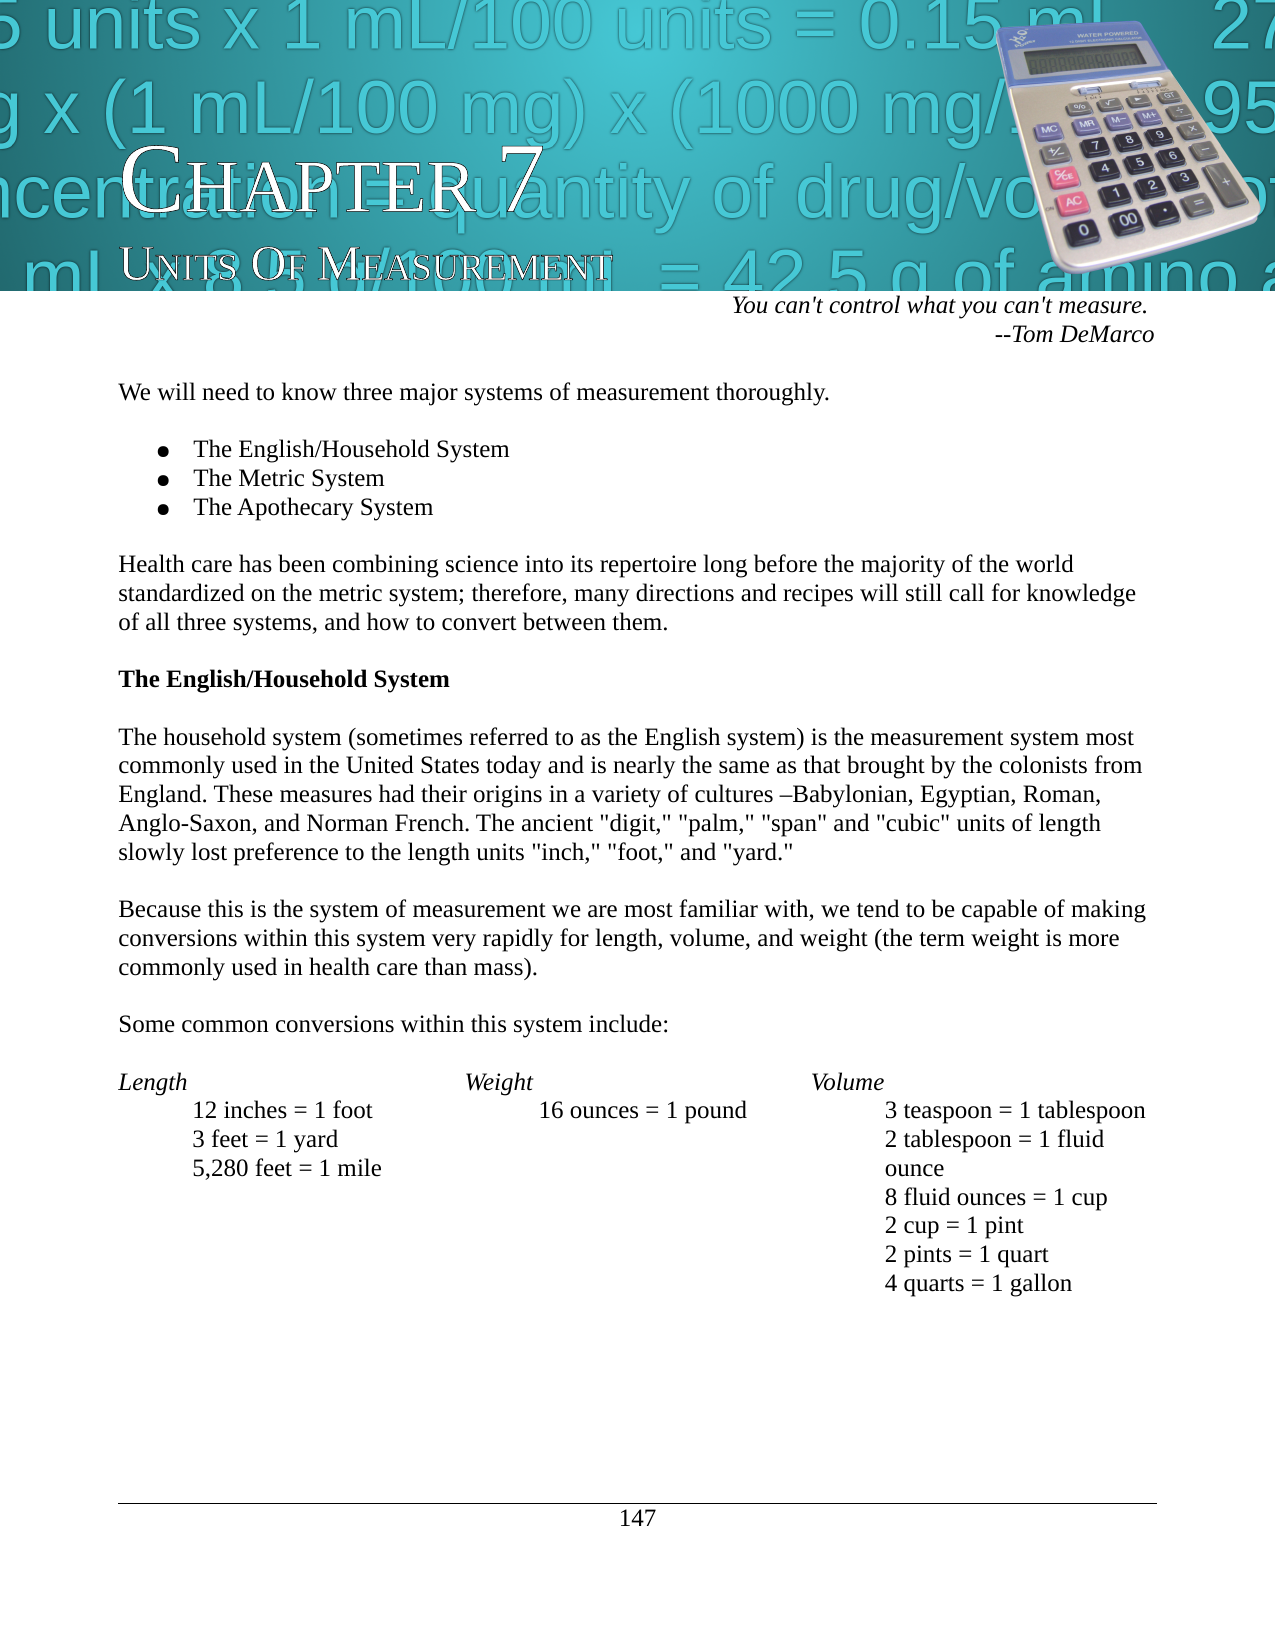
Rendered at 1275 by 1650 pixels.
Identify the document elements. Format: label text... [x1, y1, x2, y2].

text 3 teaspoon = 1 tablespoon [884, 1096, 1157, 1124]
text The household system (sometimes referred to as the English system) is the measurement system most commonly used in the United States today and is nearly the same as that brought by the colonists from England. These measures had their origins in a variety of cultures –Babylonian, Egyptian, Roman, Anglo-Saxon, and Norman French. The ancient "digit," "palm," "span" and "cubic" units of length slowly lost preference to the length units "inch," "foot," and "yard." [118, 722, 1157, 866]
list The Metric System [156, 463, 1157, 492]
text 8 fluid ounces = 1 cup [884, 1182, 1157, 1211]
text 5,280 feet = 1 mile [192, 1153, 464, 1182]
list The Apothecary System [156, 492, 1157, 521]
text 12 inches = 1 foot [192, 1096, 464, 1124]
text Because this is the system of measurement we are most familiar with, we tend to be capable of making conversions within this system very rapidly for length, volume, and weight (the term weight is more commonly used in health care than mass). [118, 894, 1157, 981]
text 16 ounces = 1 pound [538, 1096, 811, 1124]
text We will need to know three major systems of measurement thoroughly. [118, 377, 1157, 406]
text Volume [811, 1067, 1157, 1096]
text You can't control what you can't measure. [118, 291, 1157, 319]
text 2 cup = 1 pint [884, 1211, 1157, 1239]
text 2 tablespoon = 1 fluid ounce [884, 1124, 1157, 1182]
text Some common conversions within this system include: [118, 1009, 1157, 1038]
text Health care has been combining science into its repertoire long before the majority of the world standardized on the metric system; therefore, many directions and recipes will still call for knowledge of all three systems, and how to convert between them. [118, 549, 1157, 636]
text The English/Household System [118, 664, 1157, 693]
text Weight [464, 1067, 811, 1096]
text 3 feet = 1 yard [192, 1124, 464, 1153]
text --Tom DeMarco [118, 319, 1157, 348]
picture [0, 0, 1275, 291]
text 2 pints = 1 quart [884, 1239, 1157, 1268]
list The English/Household System [156, 434, 1157, 463]
text 4 quarts = 1 gallon [884, 1268, 1157, 1297]
text Length [118, 1067, 464, 1096]
